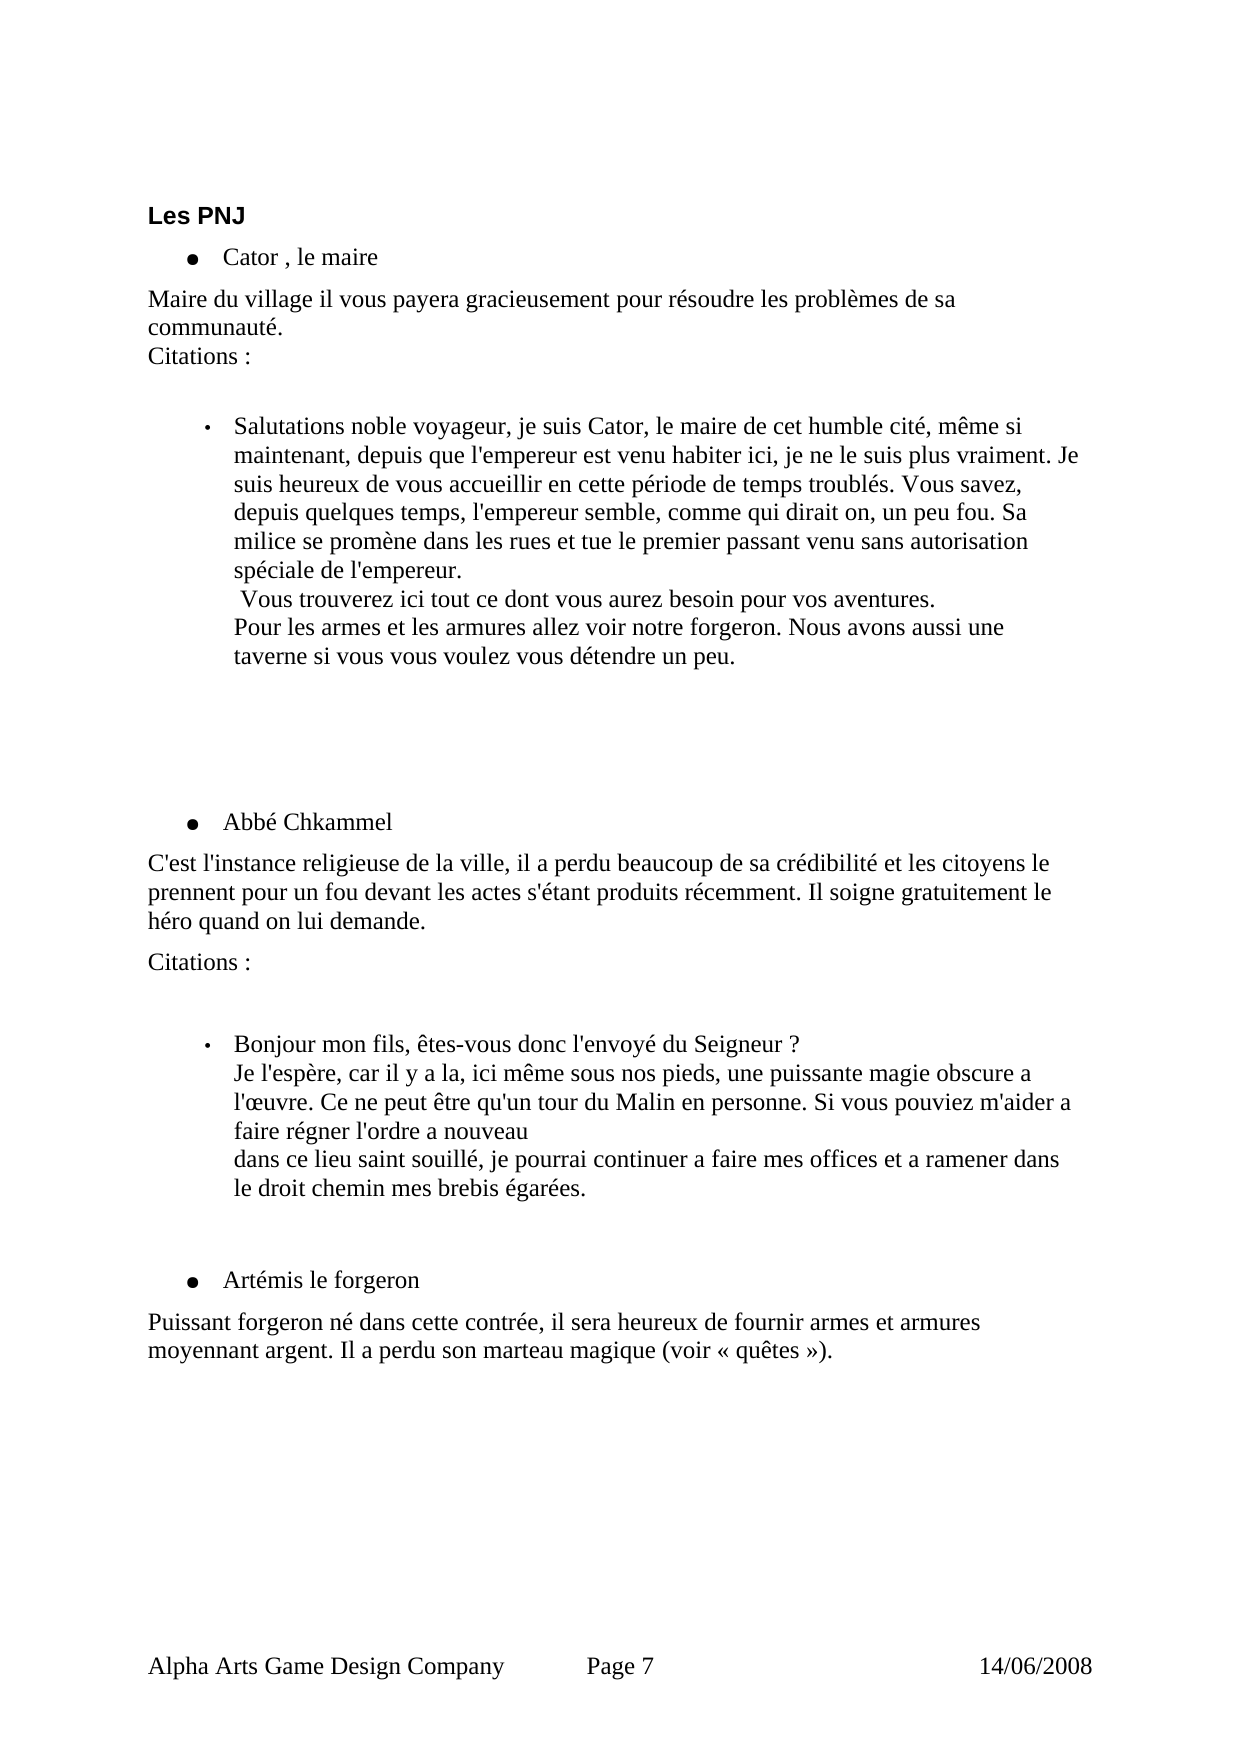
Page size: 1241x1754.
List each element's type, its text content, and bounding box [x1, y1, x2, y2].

table_header [148, 1017, 1092, 1219]
table_header Bonjour mon fils, êtes-vous donc l'envoyé du Seigneur ? Je l'espère, car il y a la, ici même sous nos pieds, une puissante magie obscure a l'œuvre. Ce ne peut être qu'un tour du Malin en personne. Si vous pouviez m'aider a faire régner l'ordre a nouveau dans ce lieu saint souillé, je pourrai continuer a faire mes offices et a ramener dans le droit chemin mes brebis égarées. [152, 1022, 1088, 1210]
table_header [148, 687, 1092, 692]
list Cator , le maire [185, 242, 1092, 271]
text C'est l'instance religieuse de la ville, il a perdu beaucoup de sa crédibilité et les citoyens le prennent pour un fou devant les actes s'étant produits récemment. Il soigne gratuitement le héro quand on lui demande. [148, 848, 1092, 934]
subtitle Les PNJ [148, 201, 1092, 230]
table_header [148, 399, 1092, 687]
text Puissant forgeron né dans cette contrée, il sera heureux de fournir armes et armures moyennant argent. Il a perdu son marteau magique (voir « quêtes »). [148, 1307, 1092, 1364]
list Artémis le forgeron [185, 1265, 1092, 1294]
text Citations : [148, 341, 1092, 370]
table_header [148, 1219, 1092, 1224]
table_header Salutations noble voyageur, je suis Cator, le maire de cet humble cité, même si maintenant, depuis que l'empereur est venu habiter ici, je ne le suis plus vraiment. Je suis heureux de vous accueillir en cette période de temps troublés. Vous savez, depuis quelques temps, l'empereur semble, comme qui dirait on, un peu fou. Sa milice se promène dans les rues et tue le premier passant venu sans autorisation spéciale de l'empereur. Vous trouverez ici tout ce dont vous aurez besoin pour vos aventures. Pour les armes et les armures allez voir notre forgeron. Nous avons aussi une taverne si vous vous voulez vous détendre un peu. [152, 403, 1088, 678]
text Maire du village il vous payera gracieusement pour résoudre les problèmes de sa communauté. [148, 284, 1092, 341]
list Abbé Chkammel [185, 807, 1092, 836]
text Citations : [148, 947, 1092, 976]
